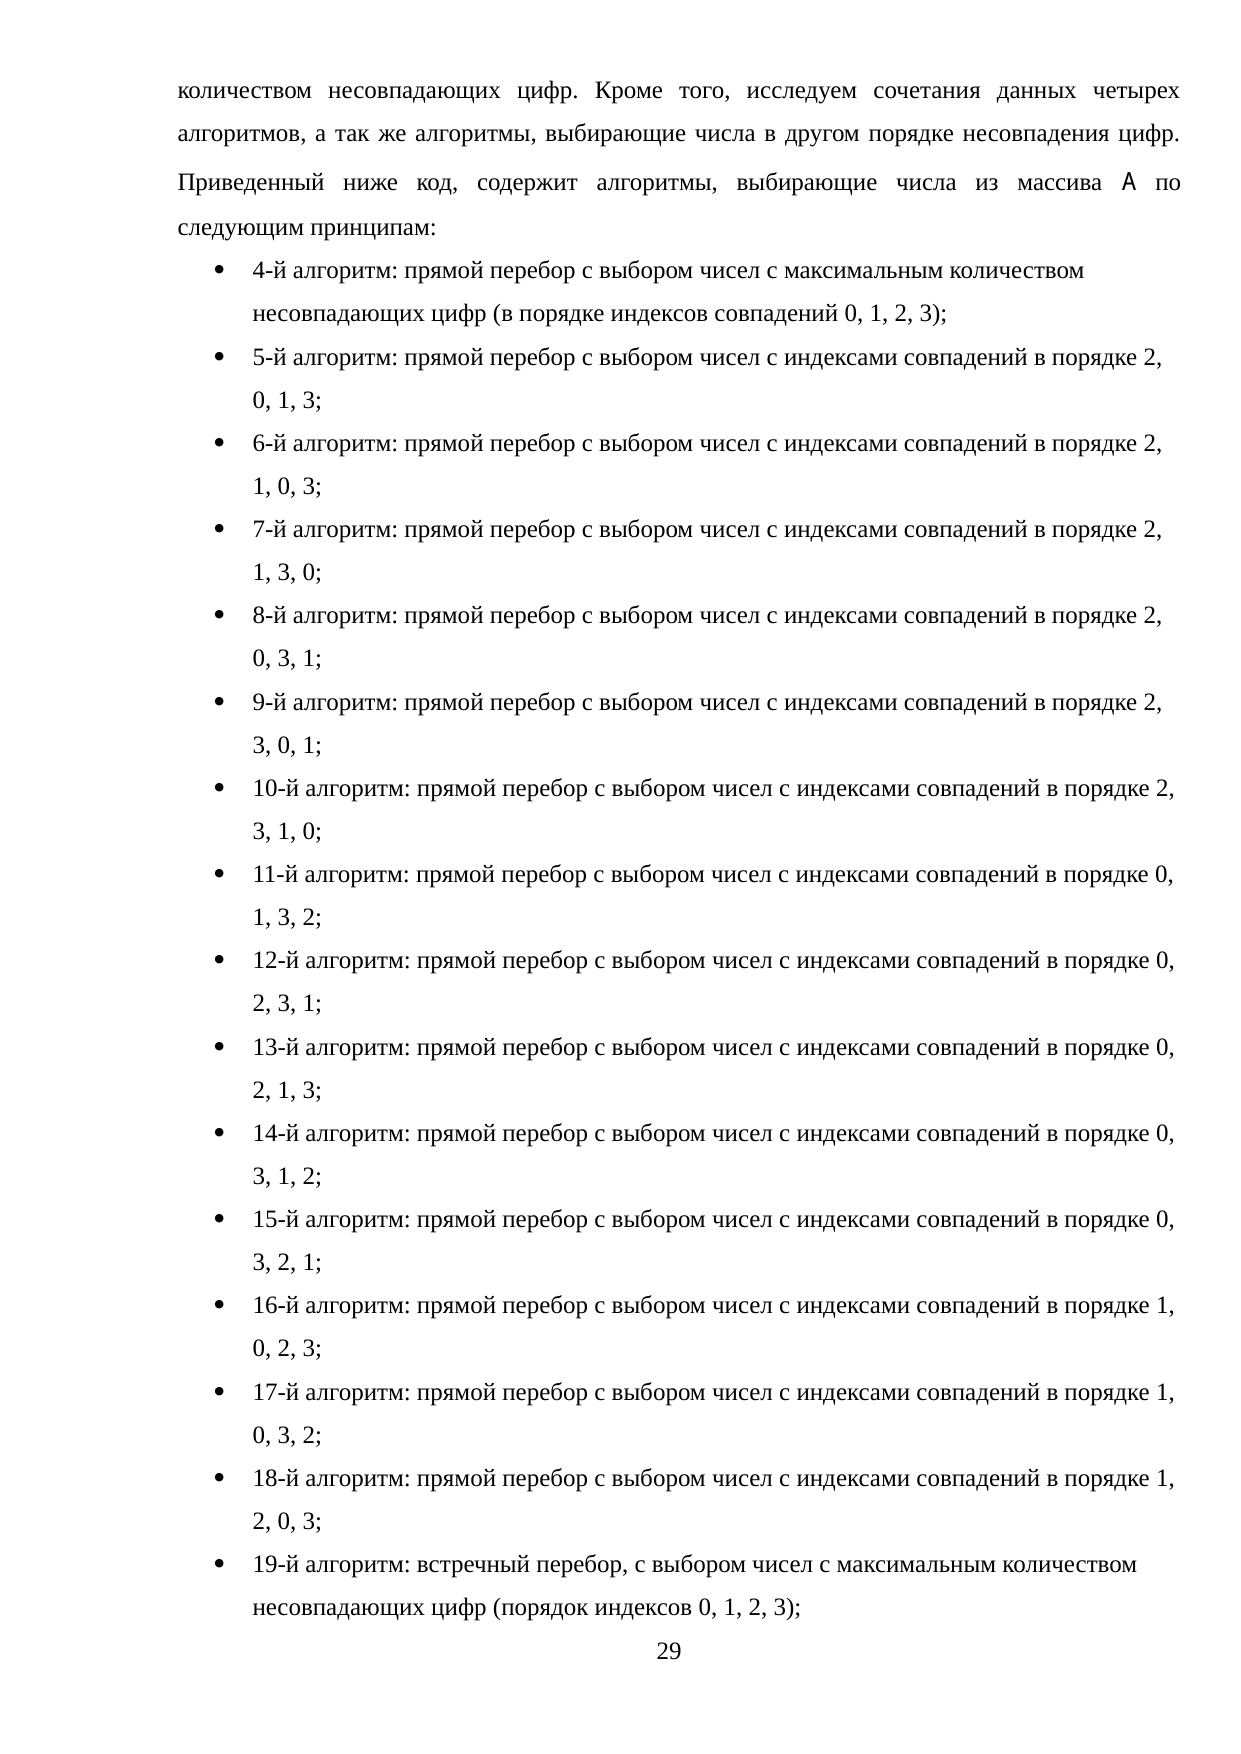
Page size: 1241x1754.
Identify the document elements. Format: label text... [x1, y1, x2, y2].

list 10-й алгоритм: прямой перебор с выбором чисел с индексами совпадений в порядке 2, 3, 1, 0; [215, 773, 1181, 845]
list 18-й алгоритм: прямой перебор с выбором чисел с индексами совпадений в порядке 1, 2, 0, 3; [215, 1463, 1181, 1535]
list 4-й алгоритм: прямой перебор с выбором чисел с максимальным количеством несовпадающих цифр (в порядке индексов совпадений 0, 1, 2, 3); [215, 255, 1181, 327]
list 6-й алгоритм: прямой перебор с выбором чисел с индексами совпадений в порядке 2, 1, 0, 3; [215, 428, 1181, 500]
list 16-й алгоритм: прямой перебор с выбором чисел с индексами совпадений в порядке 1, 0, 2, 3; [215, 1290, 1181, 1362]
list 5-й алгоритм: прямой перебор с выбором чисел с индексами совпадений в порядке 2, 0, 1, 3; [215, 342, 1181, 413]
list 7-й алгоритм: прямой перебор с выбором чисел с индексами совпадений в порядке 2, 1, 3, 0; [215, 514, 1181, 586]
list 11-й алгоритм: прямой перебор с выбором чисел с индексами совпадений в порядке 0, 1, 3, 2; [215, 859, 1181, 931]
list 9-й алгоритм: прямой перебор с выбором чисел с индексами совпадений в порядке 2, 3, 0, 1; [215, 687, 1181, 758]
list 8-й алгоритм: прямой перебор с выбором чисел с индексами совпадений в порядке 2, 0, 3, 1; [215, 600, 1181, 672]
list 12-й алгоритм: прямой перебор с выбором чисел с индексами совпадений в порядке 0, 2, 3, 1; [215, 945, 1181, 1017]
list 14-й алгоритм: прямой перебор с выбором чисел с индексами совпадений в порядке 0, 3, 1, 2; [215, 1118, 1181, 1190]
list 15-й алгоритм: прямой перебор с выбором чисел с индексами совпадений в порядке 0, 3, 2, 1; [215, 1204, 1181, 1276]
text количеством несовпадающих цифр. Кроме того, исследуем сочетания данных четырех алгоритмов, а так же алгоритмы, выбирающие числа в другом порядке несовпадения цифр. Приведенный ниже код, содержит алгоритмы, выбирающие числа из массива A по следующим принципам: [177, 75, 1181, 241]
list 13-й алгоритм: прямой перебор с выбором чисел с индексами совпадений в порядке 0, 2, 1, 3; [215, 1032, 1181, 1103]
list 19-й алгоритм: встречный перебор, с выбором чисел с максимальным количеством несовпадающих цифр (порядок индексов 0, 1, 2, 3); [215, 1549, 1181, 1621]
list 17-й алгоритм: прямой перебор с выбором чисел с индексами совпадений в порядке 1, 0, 3, 2; [215, 1377, 1181, 1448]
